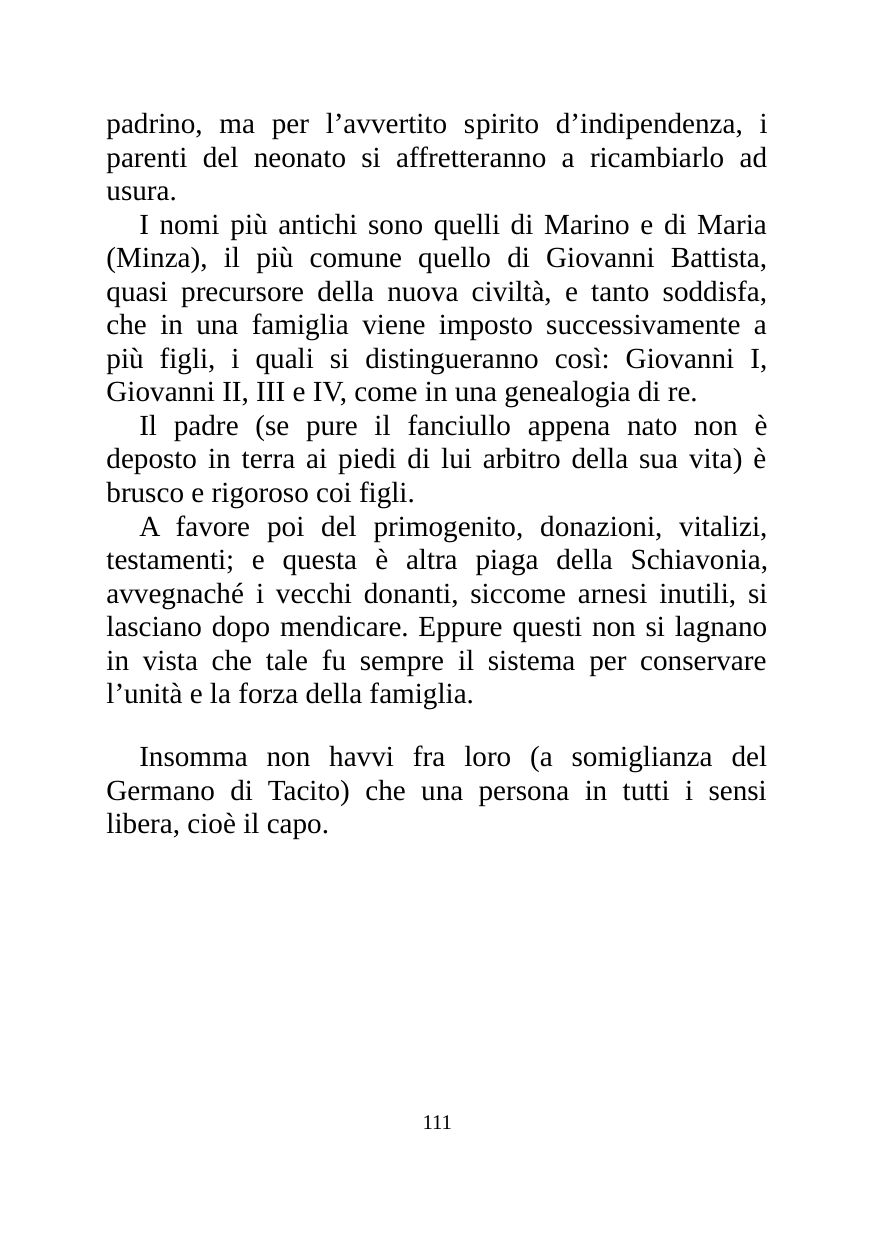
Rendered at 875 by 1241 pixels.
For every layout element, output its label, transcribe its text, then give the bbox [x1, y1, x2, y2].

text Il padre (se pure il fanciullo appena nato non è deposto in terra ai piedi di lui arbitro della sua vita) è brusco e rigoroso coi figli. [106, 408, 768, 509]
text padrino, ma per l’avvertito spirito d’indipendenza, i parenti del neonato si affretteranno a ricambiarlo ad usura. [106, 106, 768, 207]
text Insomma non havvi fra loro (a somiglianza del Germano di Tacito) che una persona in tutti i sensi libera, cioè il capo. [106, 739, 768, 840]
text I nomi più antichi sono quelli di Marino e di Maria (Minza), il più comune quello di Giovanni Battista, quasi precursore della nuova civiltà, e tanto soddisfa, che in una famiglia viene imposto successivamente a più figli, i quali si distingueranno così: Giovanni I, Giovanni II, III e IV, come in una genealogia di re. [106, 207, 768, 408]
text A favore poi del primogenito, donazioni, vitalizi, testamenti; e questa è altra piaga della Schiavonia, avvegnaché i vecchi donanti, siccome arnesi inutili, si lasciano dopo mendicare. Eppure questi non si lagnano in vista che tale fu sempre il sistema per conservare l’unità e la forza della famiglia. [106, 509, 768, 710]
